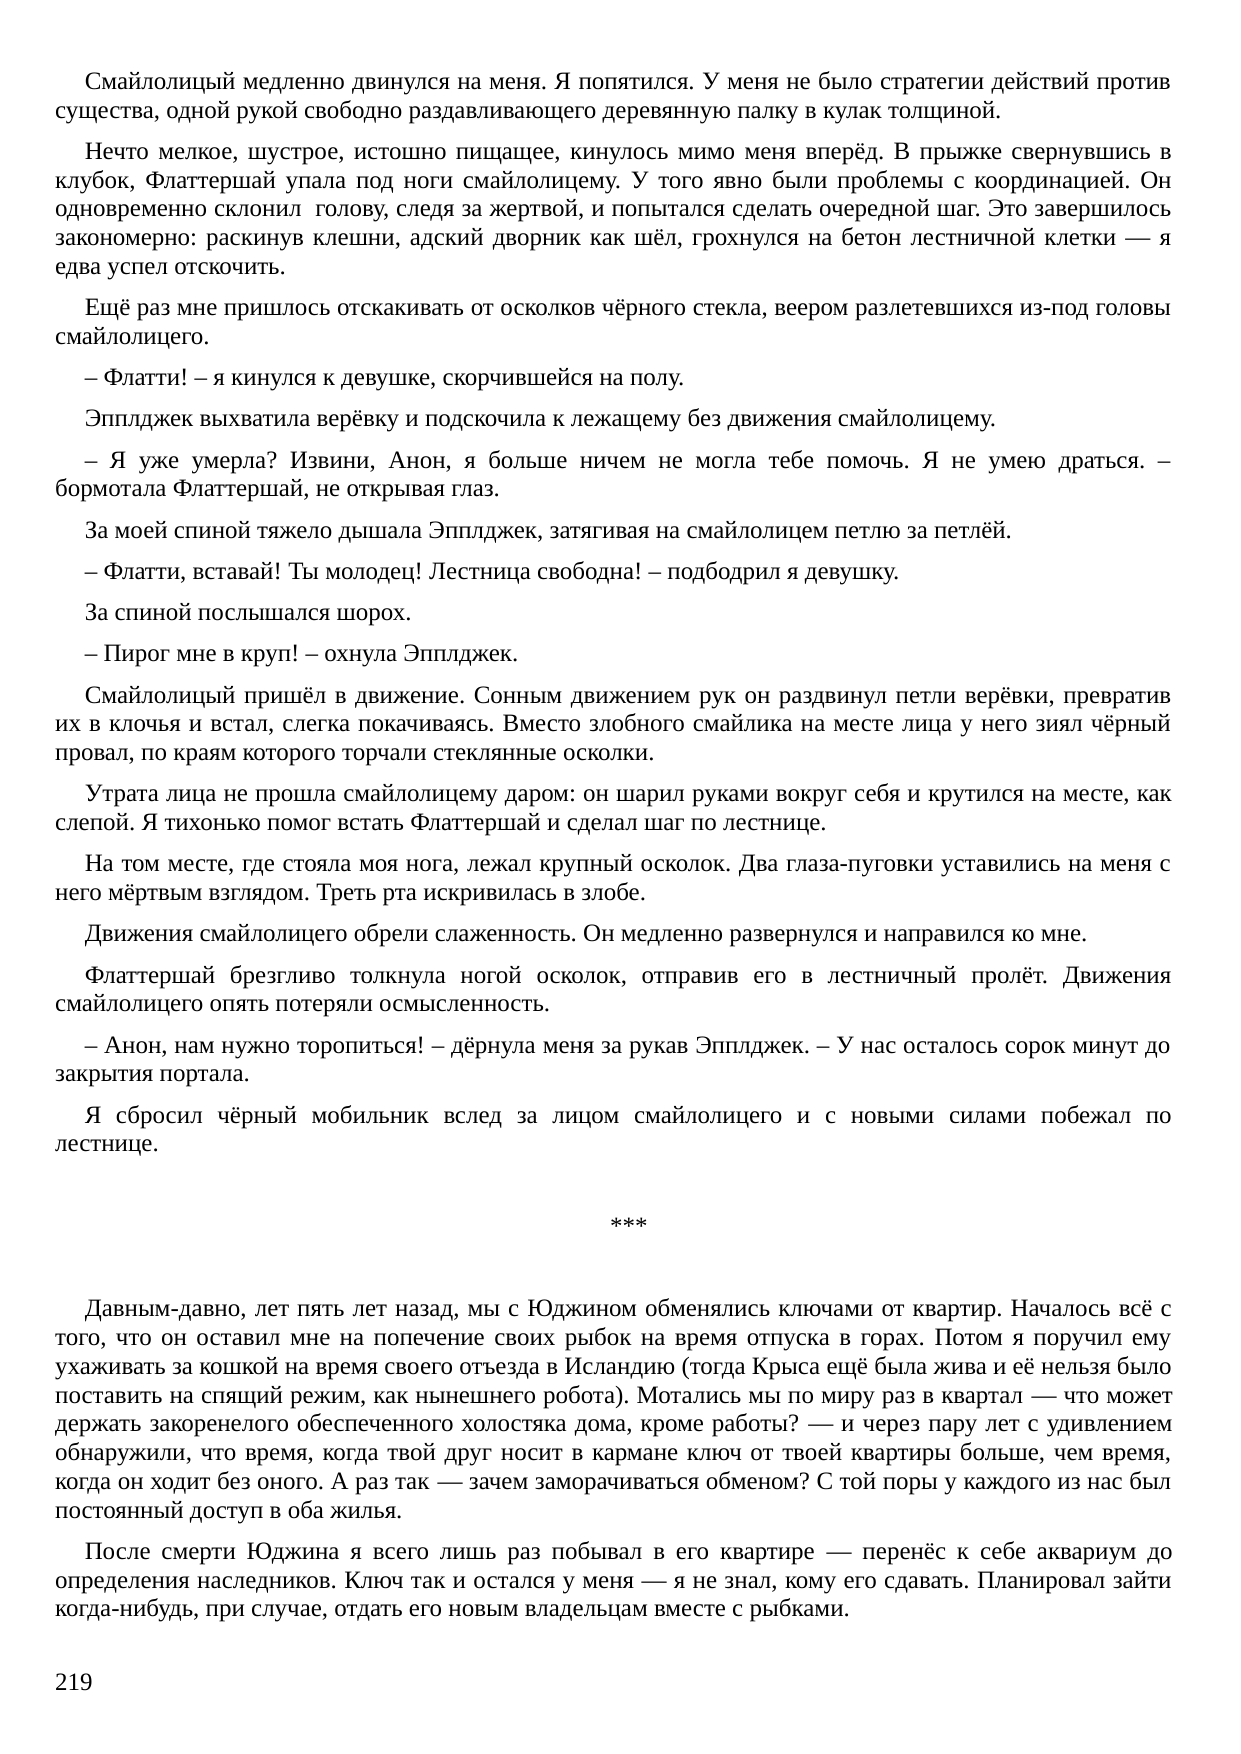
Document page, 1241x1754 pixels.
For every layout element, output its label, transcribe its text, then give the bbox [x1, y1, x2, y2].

text – Флатти! – я кинулся к девушке, скорчившейся на полу. [55, 362, 1173, 391]
text Утрата лица не прошла смайлолицему даром: он шарил руками вокруг себя и крутился на месте, как слепой. Я тихонько помог встать Флаттершай и сделал шаг по лестнице. [55, 778, 1173, 836]
text – Флатти, вставай! Ты молодец! Лестница свободна! – подбодрил я девушку. [55, 556, 1173, 585]
text Давным-давно, лет пять лет назад, мы с Юджином обменялись ключами от квартир. Началось всё с того, что он оставил мне на попечение своих рыбок на время отпуска в горах. Потом я поручил ему ухаживать за кошкой на время своего отъезда в Исландию (тогда Крыса ещё была жива и её нельзя было поставить на спящий режим, как нынешнего робота). Мотались мы по миру раз в квартал — что может держать закоренелого обеспеченного холостяка дома, кроме работы? — и через пару лет с удивлением обнаружили, что время, когда твой друг носит в кармане ключ от твоей квартиры больше, чем время, когда он ходит без оного. А раз так — зачем заморачиваться обменом? С той поры у каждого из нас был постоянный доступ в оба жилья. [55, 1293, 1173, 1523]
text За моей спиной тяжело дышала Эпплджек, затягивая на смайлолицем петлю за петлёй. [55, 515, 1173, 543]
text После смерти Юджина я всего лишь раз побывал в его квартире — перенёс к себе аквариум до определения наследников. Ключ так и остался у меня — я не знал, кому его сдавать. Планировал зайти когда-нибудь, при случае, отдать его новым владельцам вместе с рыбками. [55, 1536, 1173, 1622]
text Эпплджек выхватила верёвку и подскочила к лежащему без движения смайлолицему. [55, 403, 1173, 432]
text Смайлолицый пришёл в движение. Сонным движением рук он раздвинул петли верёвки, превратив их в клочья и встал, слегка покачиваясь. Вместо злобного смайлика на месте лица у него зиял чёрный провал, по краям которого торчали стеклянные осколки. [55, 680, 1173, 766]
text Движения смайлолицего обрели слаженность. Он медленно развернулся и направился ко мне. [55, 918, 1173, 947]
text За спиной послышался шорох. [55, 597, 1173, 626]
text Смайлолицый медленно двинулся на меня. Я попятился. У меня не было стратегии действий против существа, одной рукой свободно раздавливающего деревянную палку в кулак толщиной. [55, 66, 1173, 123]
text – Анон, нам нужно торопиться! – дёрнула меня за рукав Эпплджек. – У нас осталось сорок минут до закрытия портала. [55, 1030, 1173, 1087]
text На том месте, где стояла моя нога, лежал крупный осколок. Два глаза-пуговки уставились на меня с него мёртвым взглядом. Треть рта искривилась в злобе. [55, 848, 1173, 906]
text Нечто мелкое, шустрое, истошно пищащее, кинулось мимо меня вперёд. В прыжке свернувшись в клубок, Флаттершай упала под ноги смайлолицему. У того явно были проблемы с координацией. Он одновременно склонил голову, следя за жертвой, и попытался сделать очередной шаг. Это завершилось закономерно: раскинув клешни, адский дворник как шёл, грохнулся на бетон лестничной клетки — я едва успел отскочить. [55, 136, 1173, 280]
text Ещё раз мне пришлось отскакивать от осколков чёрного стекла, веером разлетевшихся из-под головы смайлолицего. [55, 292, 1173, 350]
text – Пирог мне в круп! – охнула Эпплджек. [55, 638, 1173, 667]
text Флаттершай брезгливо толкнула ногой осколок, отправив его в лестничный пролёт. Движения смайлолицего опять потеряли осмысленность. [55, 960, 1173, 1017]
text – Я уже умерла? Извини, Анон, я больше ничем не могла тебе помочь. Я не умею драться. – бормотала Флаттершай, не открывая глаз. [55, 445, 1173, 502]
text *** [55, 1211, 1173, 1240]
text Я сбросил чёрный мобильник вслед за лицом смайлолицего и с новыми силами побежал по лестнице. [55, 1100, 1173, 1157]
